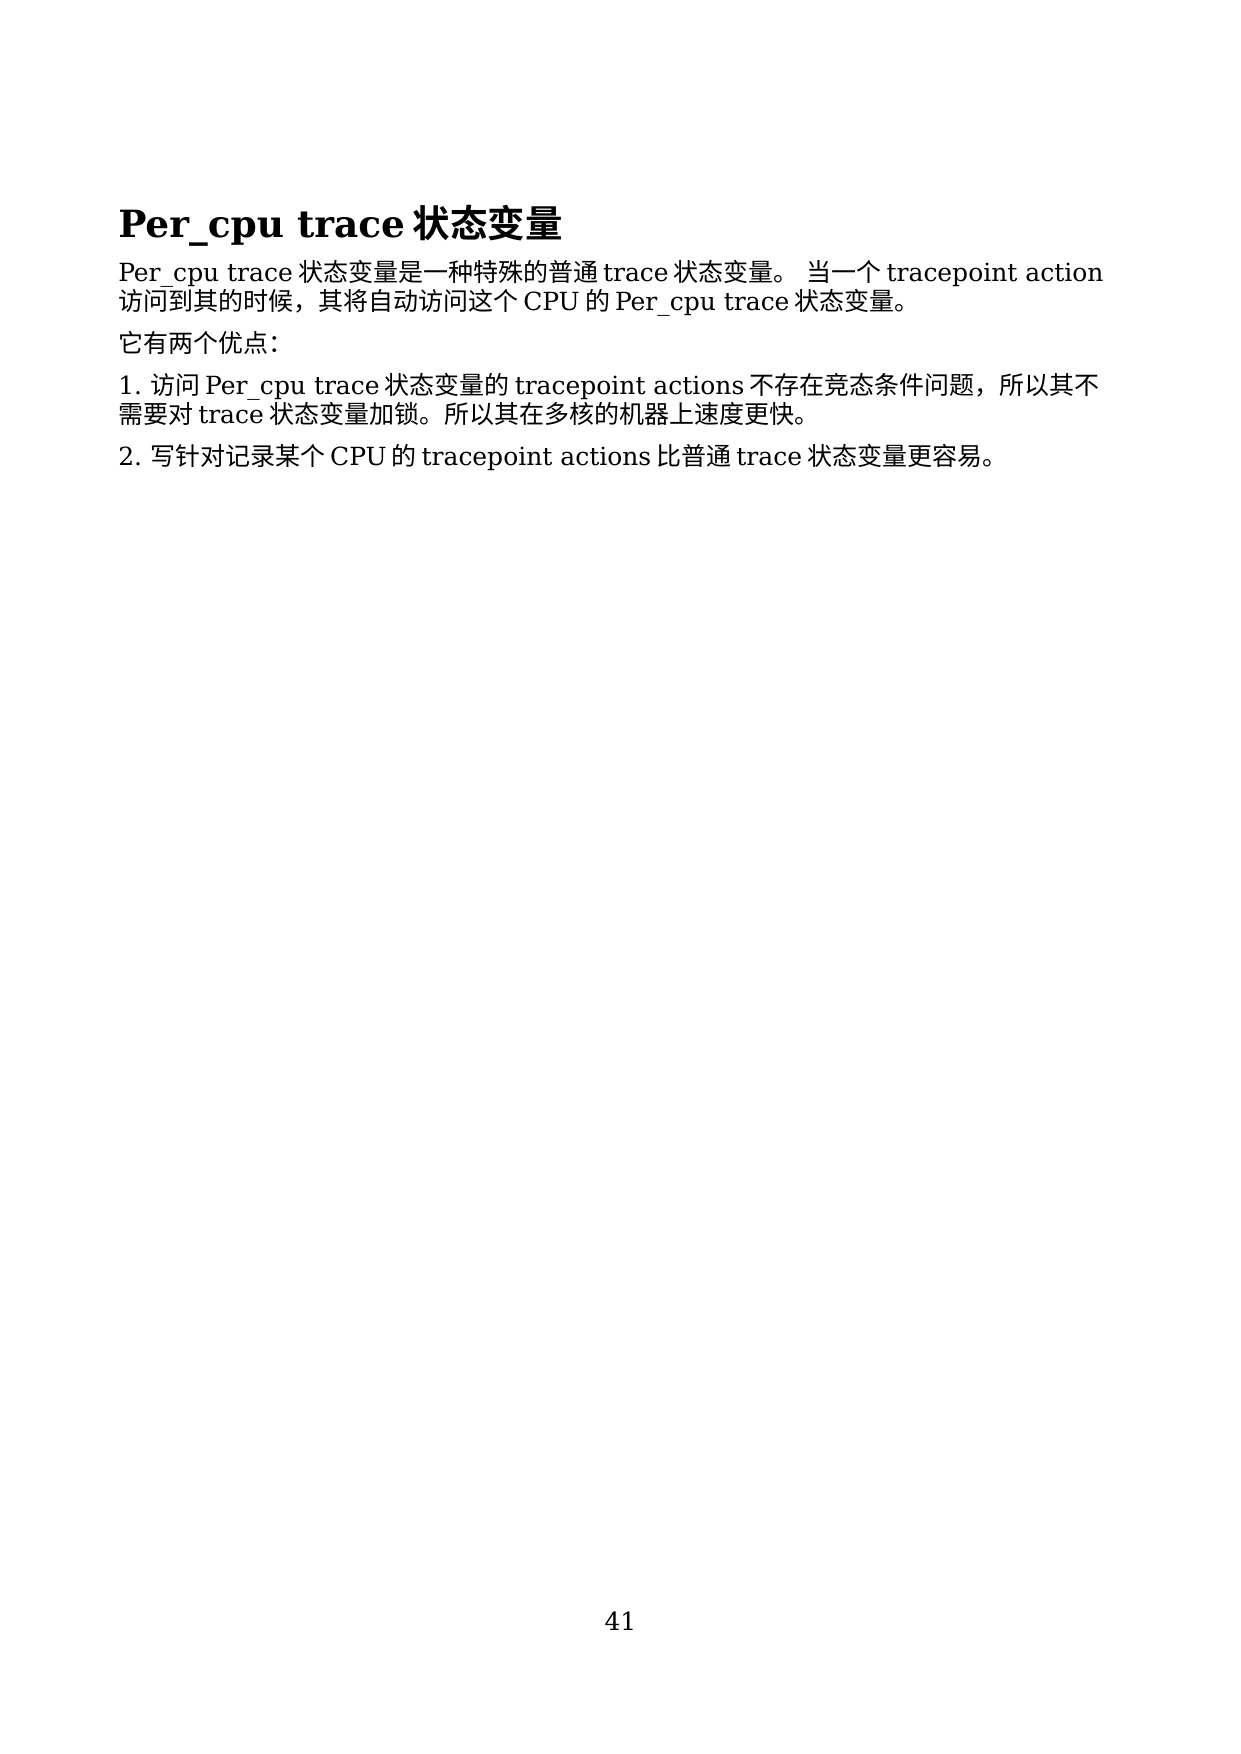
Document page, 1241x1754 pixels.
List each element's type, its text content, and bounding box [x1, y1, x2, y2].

subtitle Per_cpu trace状态变量 [118, 202, 1122, 246]
text 它有两个优点： [118, 329, 1122, 358]
text 1. 访问Per_cpu trace状态变量的tracepoint actions不存在竞态条件问题，所以其不需要对trace状态变量加锁。所以其在多核的机器上速度更快。 [118, 371, 1122, 429]
text 2. 写针对记录某个CPU的tracepoint actions比普通trace状态变量更容易。 [118, 442, 1122, 471]
text Per_cpu trace状态变量是一种特殊的普通trace状态变量。 当一个tracepoint action访问到其的时候，其将自动访问这个CPU的Per_cpu trace状态变量。 [118, 258, 1122, 317]
